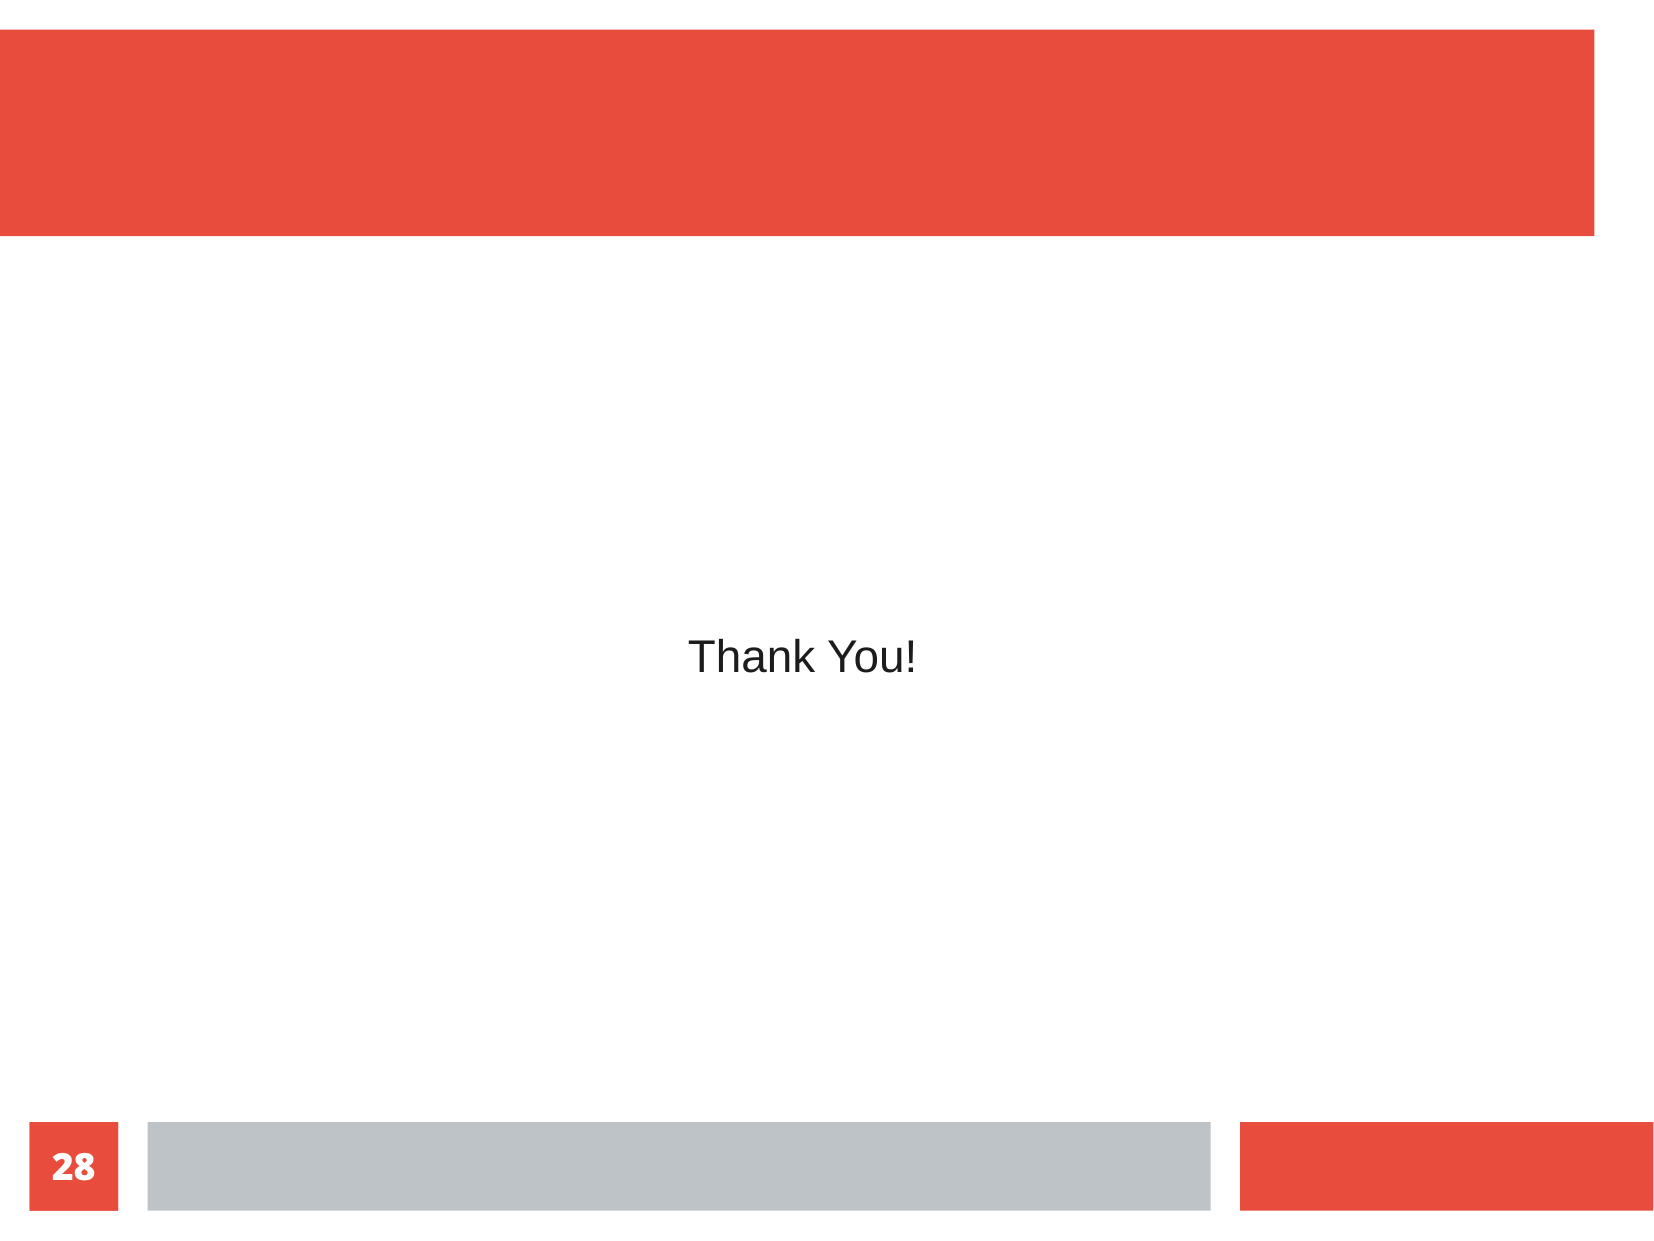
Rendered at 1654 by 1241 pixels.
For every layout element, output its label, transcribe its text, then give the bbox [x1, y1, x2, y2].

subtitle Thank You! [23, 271, 1642, 1096]
